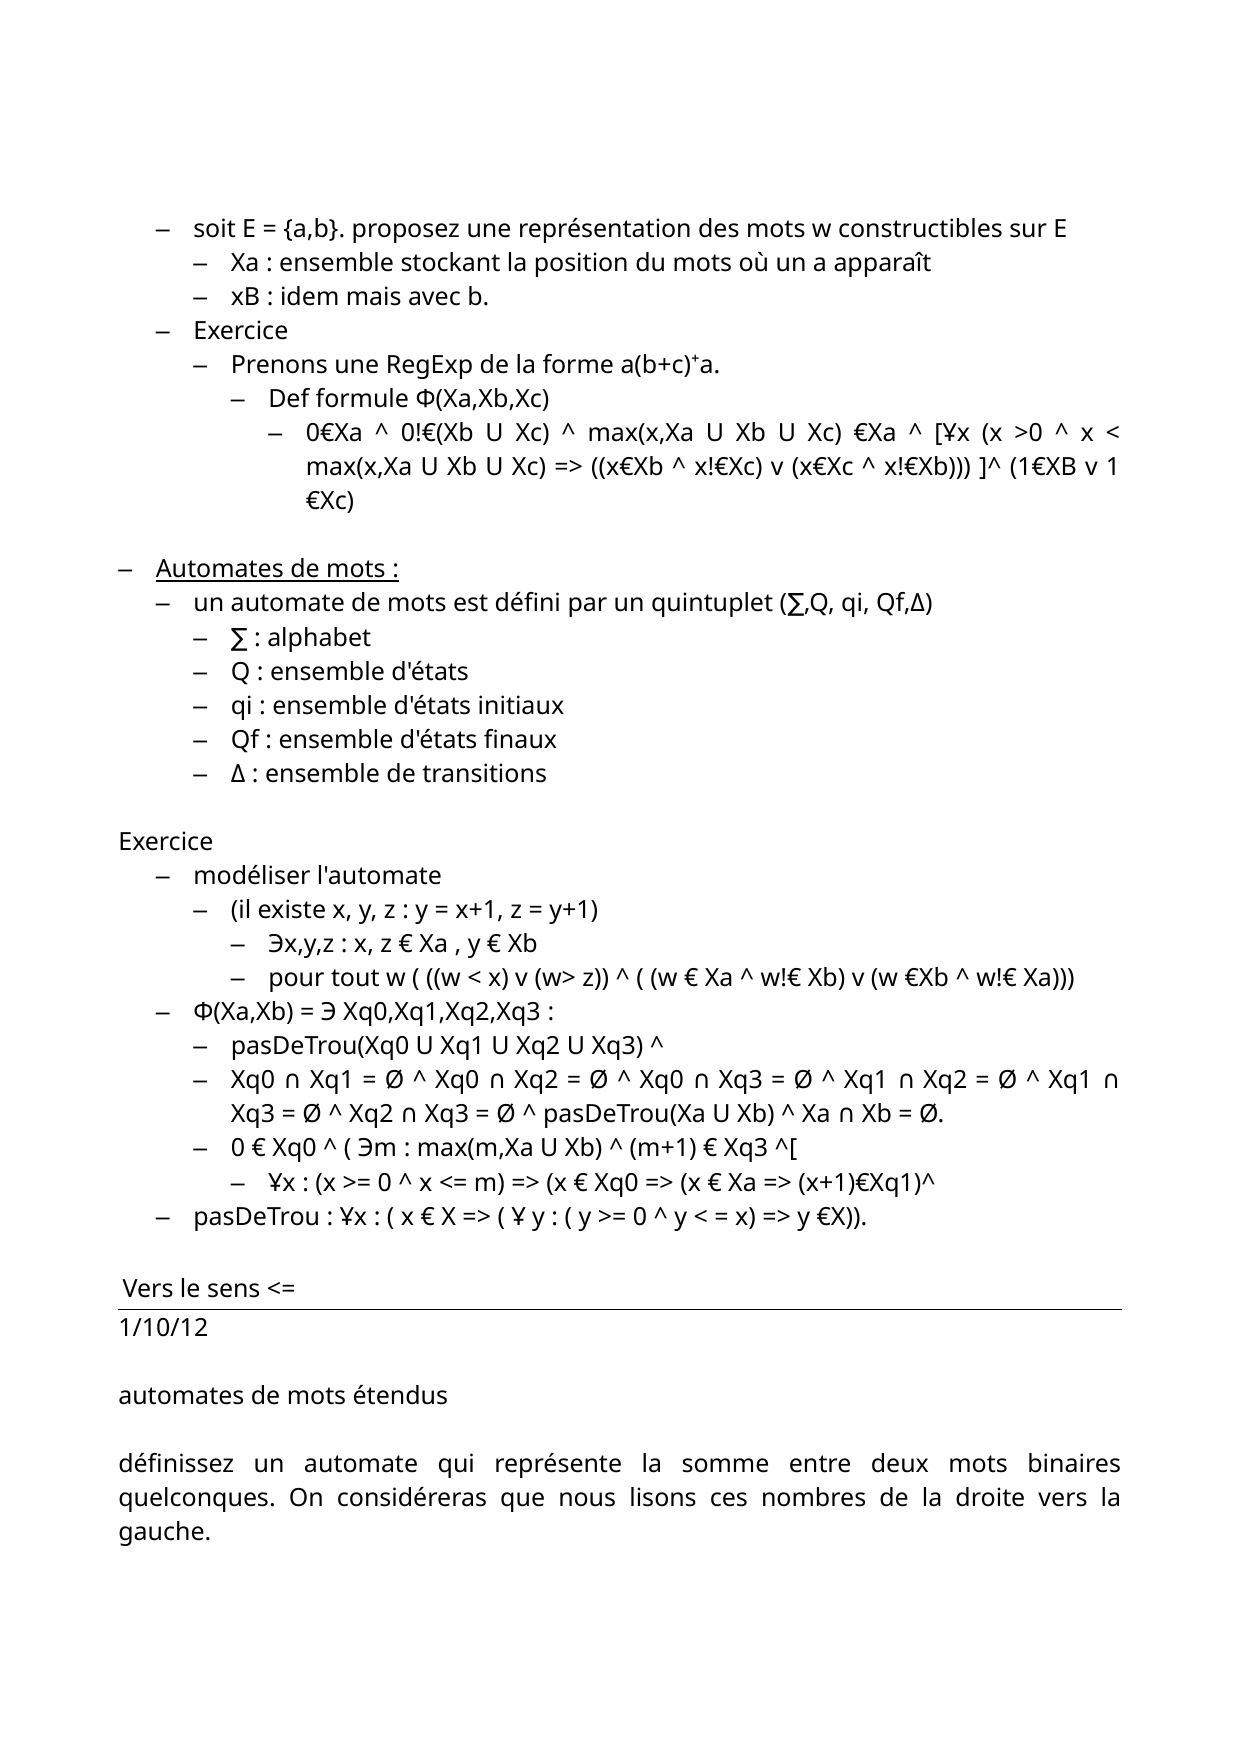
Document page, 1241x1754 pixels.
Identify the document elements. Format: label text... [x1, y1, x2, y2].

list Automates de mots : [118, 551, 1122, 585]
list Q : ensemble d'états [193, 653, 1122, 687]
list pasDeTrou(Xq0 U Xq1 U Xq2 U Xq3) ^ [193, 1028, 1122, 1062]
list qi : ensemble d'états initiaux [193, 687, 1122, 721]
text automates de mots étendus [118, 1377, 1122, 1411]
text Vers le sens <= [118, 1266, 1122, 1309]
list modéliser l'automate [156, 858, 1122, 892]
text définissez un automate qui représente la somme entre deux mots binaires quelconques. On considéreras que nous lisons ces nombres de la droite vers la gauche. [118, 1446, 1122, 1548]
list Exercice [156, 313, 1122, 347]
list ∑ : alphabet [193, 619, 1122, 653]
list soit E = {a,b}. proposez une représentation des mots w constructibles sur E [156, 210, 1122, 244]
list (il existe x, y, z : y = x+1, z = y+1) [193, 892, 1122, 926]
text 1/10/12 [118, 1310, 1122, 1343]
list xB : idem mais avec b. [193, 278, 1122, 313]
list Xq0 ∩ Xq1 = Ø ^ Xq0 ∩ Xq2 = Ø ^ Xq0 ∩ Xq3 = Ø ^ Xq1 ∩ Xq2 = Ø ^ Xq1 ∩ Xq3 = Ø ^ Xq2 ∩ Xq3 = Ø ^ pasDeTrou(Xa U Xb) ^ Xa ∩ Xb = Ø. [193, 1062, 1122, 1130]
list Эx,y,z : x, z € Xa , y € Xb [231, 926, 1122, 960]
list Prenons une RegExp de la forme a(b+c)⁺a. [193, 347, 1122, 381]
list Φ(Xa,Xb) = Э Xq0,Xq1,Xq2,Xq3 : [156, 994, 1122, 1028]
list Δ : ensemble de transitions [193, 755, 1122, 789]
list 0 € Xq0 ^ ( Эm : max(m,Xa U Xb) ^ (m+1) € Xq3 ^[ [193, 1130, 1122, 1164]
list Ұx : (x >= 0 ^ x <= m) => (x € Xq0 => (x € Xa => (x+1)€Xq1)^ [231, 1164, 1122, 1198]
list Xa : ensemble stockant la position du mots où un a apparaît [193, 244, 1122, 278]
list Def formule Φ(Xa,Xb,Xc) [231, 381, 1122, 415]
list pasDeTrou : Ұx : ( x € X => ( Ұ y : ( y >= 0 ^ y < = x) => y €X)). [156, 1198, 1122, 1232]
list un automate de mots est défini par un quintuplet (∑,Q, qi, Qf,Δ) [156, 585, 1122, 619]
text Exercice [118, 823, 1122, 858]
list pour tout w ( ((w < x) v (w> z)) ^ ( (w € Xa ^ w!€ Xb) v (w €Xb ^ w!€ Xa))) [231, 960, 1122, 994]
list 0€Xa ^ 0!€(Xb U Xc) ^ max(x,Xa U Xb U Xc) €Xa ^ [Ұx (x >0 ^ x < max(x,Xa U Xb U Xc) => ((x€Xb ^ x!€Xc) v (x€Xc ^ x!€Xb))) ]^ (1€XB v 1 €Xc) [268, 415, 1122, 517]
list Qf : ensemble d'états finaux [193, 721, 1122, 755]
